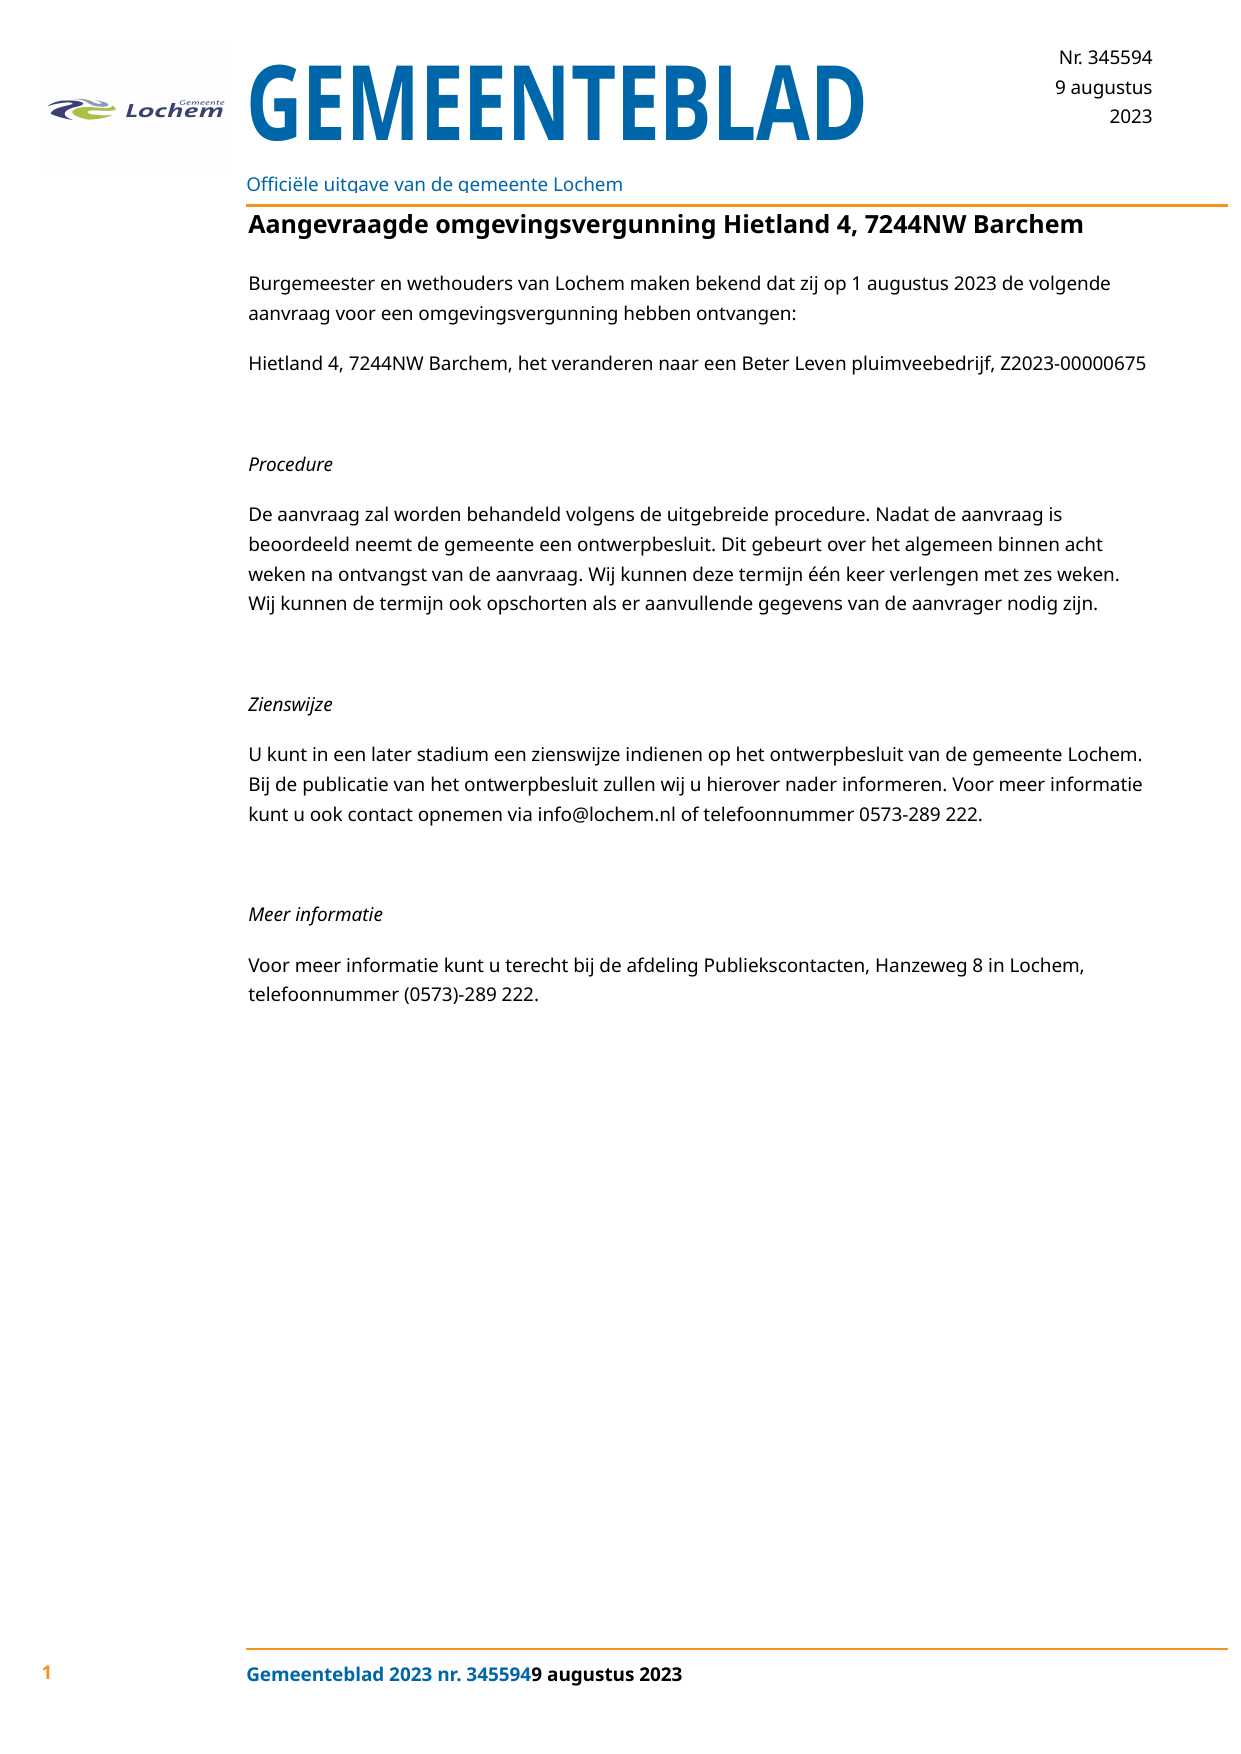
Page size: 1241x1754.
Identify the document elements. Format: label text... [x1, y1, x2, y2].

text Zienswijze [248, 691, 1152, 717]
text Meer informatie [248, 902, 1152, 927]
text U kunt in een later stadium een zienswijze indienen op het ontwerpbesluit van de gemeente Lochem. Bij de publicatie van het ontwerpbesluit zullen wij u hierover nader informeren. Voor meer informatie kunt u ook contact opnemen via info@lochem.nl of telefoonnummer 0573-289 222. [248, 742, 1152, 826]
text Hietland 4, 7244NW Barchem, het veranderen naar een Beter Leven pluimveebedrijf, Z2023-00000675 [248, 350, 1152, 376]
text Aangevraagde omgevingsvergunning Hietland 4, 7244NW Barchem [248, 207, 1152, 241]
text De aanvraag zal worden behandeld volgens de uitgebreide procedure. Nadat de aanvraag is beoordeeld neemt de gemeente een ontwerpbesluit. Dit gebeurt over het algemeen binnen acht weken na ontvangst van de aanvraag. Wij kunnen deze termijn één keer verlengen met zes weken. Wij kunnen de termijn ook opschorten als er aanvullende gegevens van de aanvrager nodig zijn. [248, 502, 1152, 616]
text Voor meer informatie kunt u terecht bij de afdeling Publiekscontacten, Hanzeweg 8 in Lochem, telefoonnummer (0573)-289 222. [248, 952, 1152, 1007]
text Procedure [248, 451, 1152, 477]
picture [41, 47, 231, 172]
text Burgemeester en wethouders van Lochem maken bekend dat zij op 1 augustus 2023 de volgende aanvraag voor een omgevingsvergunning hebben ontvangen: [248, 270, 1152, 326]
